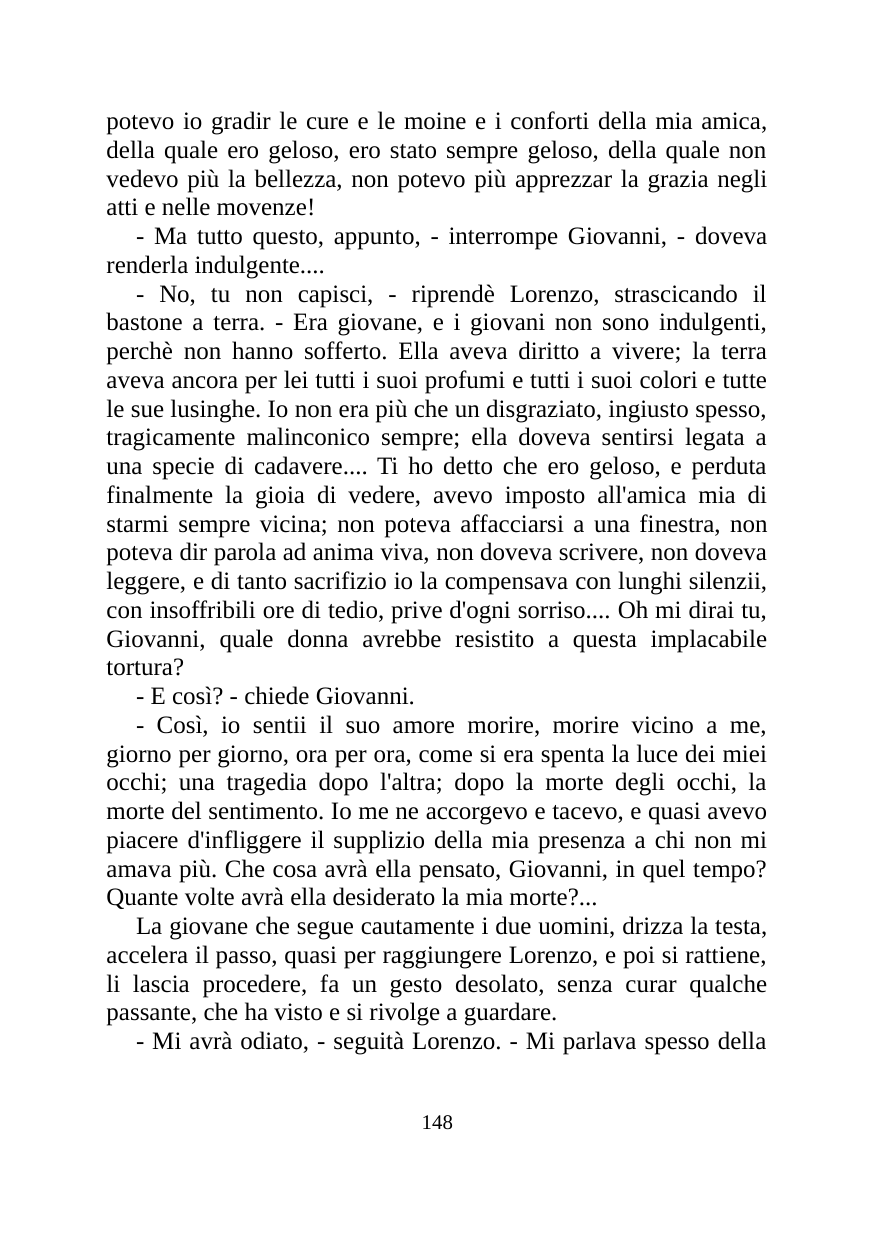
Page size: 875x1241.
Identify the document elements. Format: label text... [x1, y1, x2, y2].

text potevo io gradir le cure e le moine e i conforti della mia amica, della quale ero geloso, ero stato sempre geloso, della quale non vedevo più la bellezza, non potevo più apprezzar la grazia negli atti e nelle movenze! [106, 106, 768, 221]
text - E così? - chiede Giovanni. [106, 681, 768, 710]
text - Mi avrà odiato, - seguità Lorenzo. - Mi parlava spesso della [106, 1026, 768, 1055]
text - Ma tutto questo, appunto, - interrompe Giovanni, - doveva renderla indulgente.... [106, 221, 768, 279]
text - Così, io sentii il suo amore morire, morire vicino a me, giorno per giorno, ora per ora, come si era spenta la luce dei miei occhi; una tragedia dopo l'altra; dopo la morte degli occhi, la morte del sentimento. Io me ne accorgevo e tacevo, e quasi avevo piacere d'infliggere il supplizio della mia presenza a chi non mi amava più. Che cosa avrà ella pensato, Giovanni, in quel tempo? Quante volte avrà ella desiderato la mia morte?... [106, 710, 768, 911]
text - No, tu non capisci, - riprendè Lorenzo, strascicando il bastone a terra. - Era giovane, e i giovani non sono indulgenti, perchè non hanno sofferto. Ella aveva diritto a vivere; la terra aveva ancora per lei tutti i suoi profumi e tutti i suoi colori e tutte le sue lusinghe. Io non era più che un disgraziato, ingiusto spesso, tragicamente malinconico sempre; ella doveva sentirsi legata a una specie di cadavere.... Ti ho detto che ero geloso, e perduta finalmente la gioia di vedere, avevo imposto all'amica mia di starmi sempre vicina; non poteva affacciarsi a una finestra, non poteva dir parola ad anima viva, non doveva scrivere, non doveva leggere, e di tanto sacrifizio io la compensava con lunghi silenzii, con insoffribili ore di tedio, prive d'ogni sorriso.... Oh mi dirai tu, Giovanni, quale donna avrebbe resistito a questa implacabile tortura? [106, 279, 768, 681]
text La giovane che segue cautamente i due uomini, drizza la testa, accelera il passo, quasi per raggiungere Lorenzo, e poi si rattiene, li lascia procedere, fa un gesto desolato, senza curar qualche passante, che ha visto e si rivolge a guardare. [106, 911, 768, 1026]
